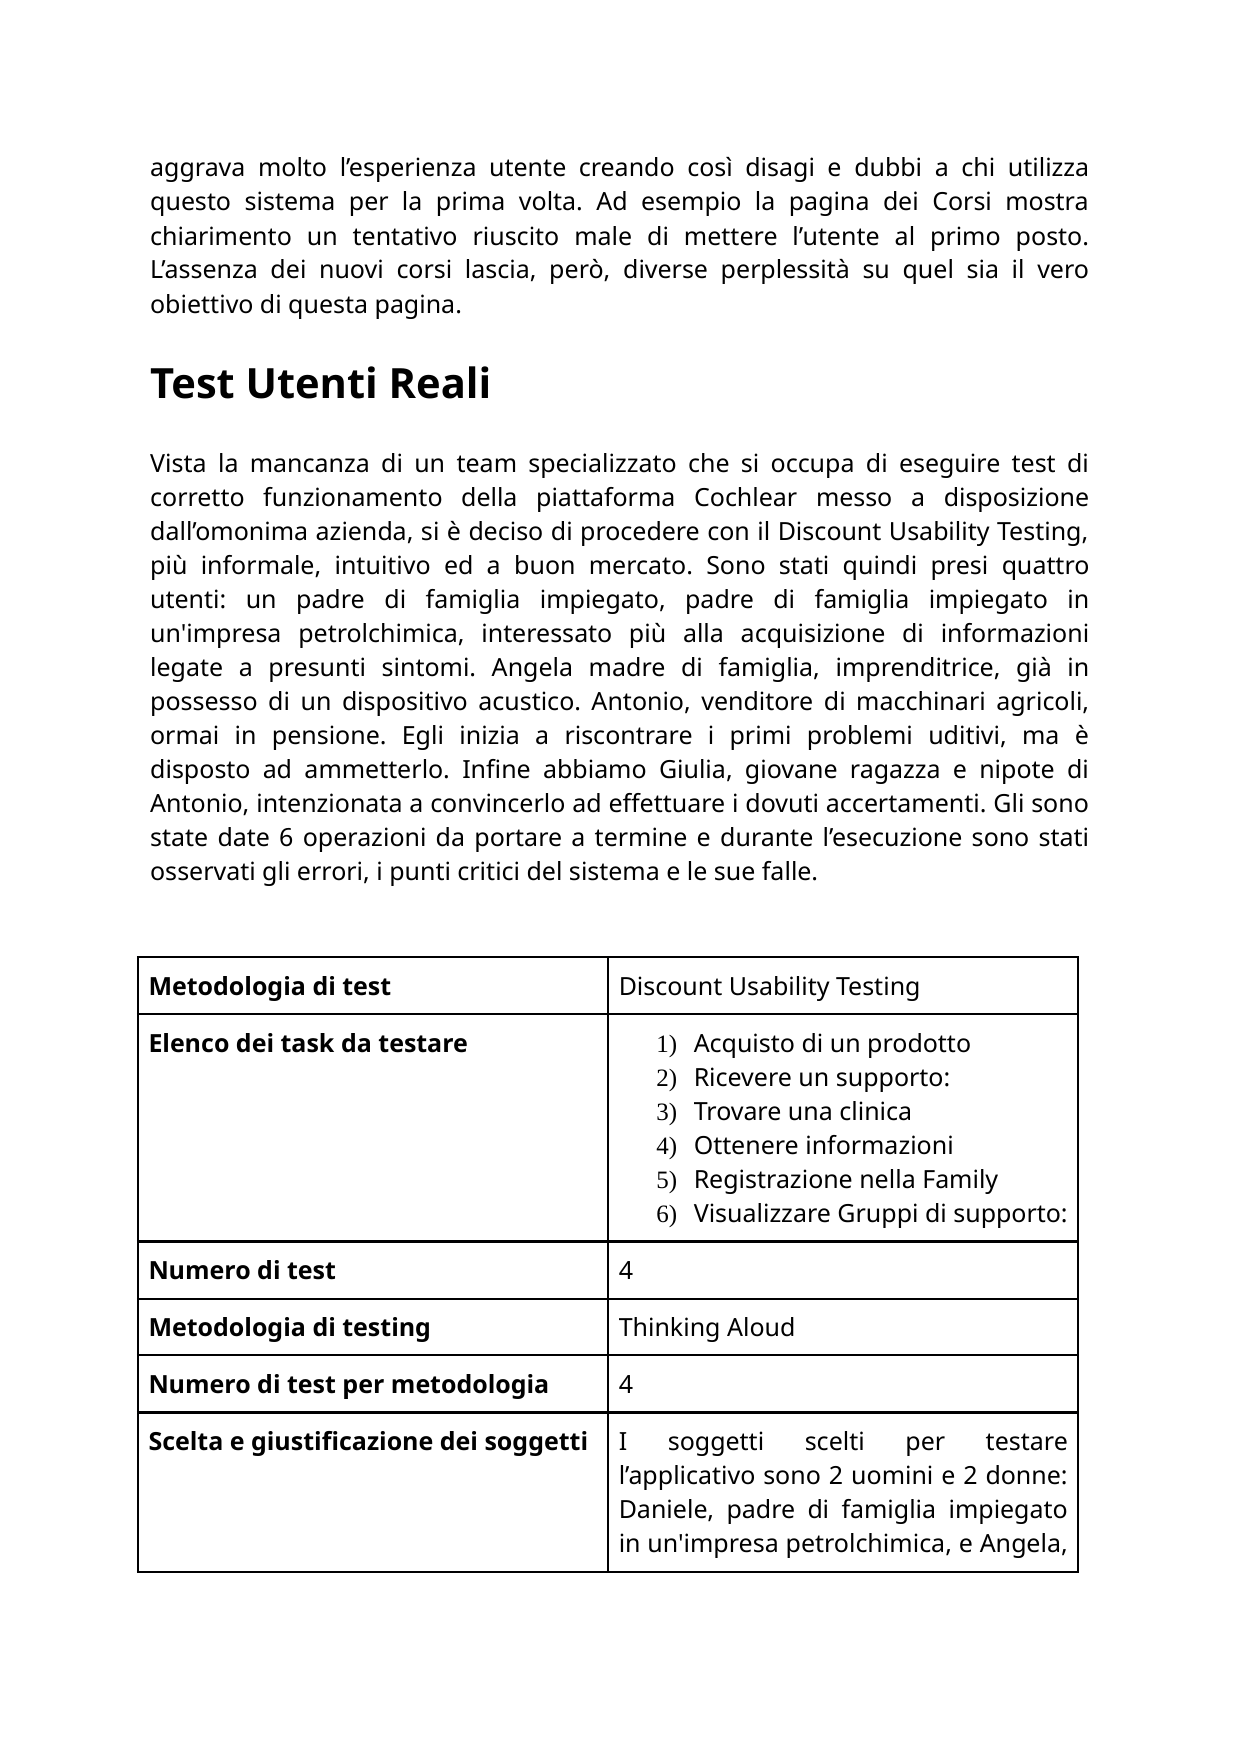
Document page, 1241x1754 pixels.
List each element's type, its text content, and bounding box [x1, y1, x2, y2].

table_header Metodologia di test [139, 958, 607, 1013]
table_cell Metodologia di testing [139, 1300, 607, 1354]
table_cell Numero di test per metodologia [139, 1356, 607, 1411]
table_cell I soggetti scelti per testare l’applicativo sono 2 uomini e 2 donne: Daniele, padre di famiglia impiegato in un'impresa petrolchimica, e Angela, [609, 1414, 1077, 1571]
text aggrava molto l’esperienza utente creando così disagi e dubbi a chi utilizza questo sistema per la prima volta. Ad esempio la pagina dei Corsi mostra chiarimento un tentativo riuscito male di mettere l’utente al primo posto. L’assenza dei nuovi corsi lascia, però, diverse perplessità su quel sia il vero obiettivo di questa pagina. [150, 150, 1090, 320]
table_cell Scelta e giustificazione dei soggetti [139, 1414, 607, 1571]
table_header Discount Usability Testing [609, 958, 1077, 1013]
table_cell Acquisto di un prodotto Ricevere un supporto: Trovare una clinica Ottenere informazioni Registrazione nella Family Visualizzare Gruppi di supporto: [609, 1015, 1077, 1240]
table_cell 4 [609, 1243, 1077, 1297]
table_cell Thinking Aloud [609, 1300, 1077, 1354]
text Vista la mancanza di un team specializzato che si occupa di eseguire test di corretto funzionamento della piattaforma Cochlear messo a disposizione dall’omonima azienda, si è deciso di procedere con il Discount Usability Testing, più informale, intuitivo ed a buon mercato. Sono stati quindi presi quattro utenti: un padre di famiglia impiegato, padre di famiglia impiegato in un'impresa petrolchimica, interessato più alla acquisizione di informazioni legate a presunti sintomi. Angela madre di famiglia, imprenditrice, già in possesso di un dispositivo acustico. Antonio, venditore di macchinari agricoli, ormai in pensione. Egli inizia a riscontrare i primi problemi uditivi, ma è disposto ad ammetterlo. Infine abbiamo Giulia, giovane ragazza e nipote di Antonio, intenzionata a convincerlo ad effettuare i dovuti accertamenti. Gli sono state date 6 operazioni da portare a termine e durante l’esecuzione sono stati osservati gli errori, i punti critici del sistema e le sue falle. [150, 445, 1090, 888]
table_cell Numero di test [139, 1243, 607, 1297]
table_cell Elenco dei task da testare [139, 1015, 607, 1240]
text Test Utenti Reali [150, 354, 1090, 411]
table_cell 4 [609, 1356, 1077, 1411]
